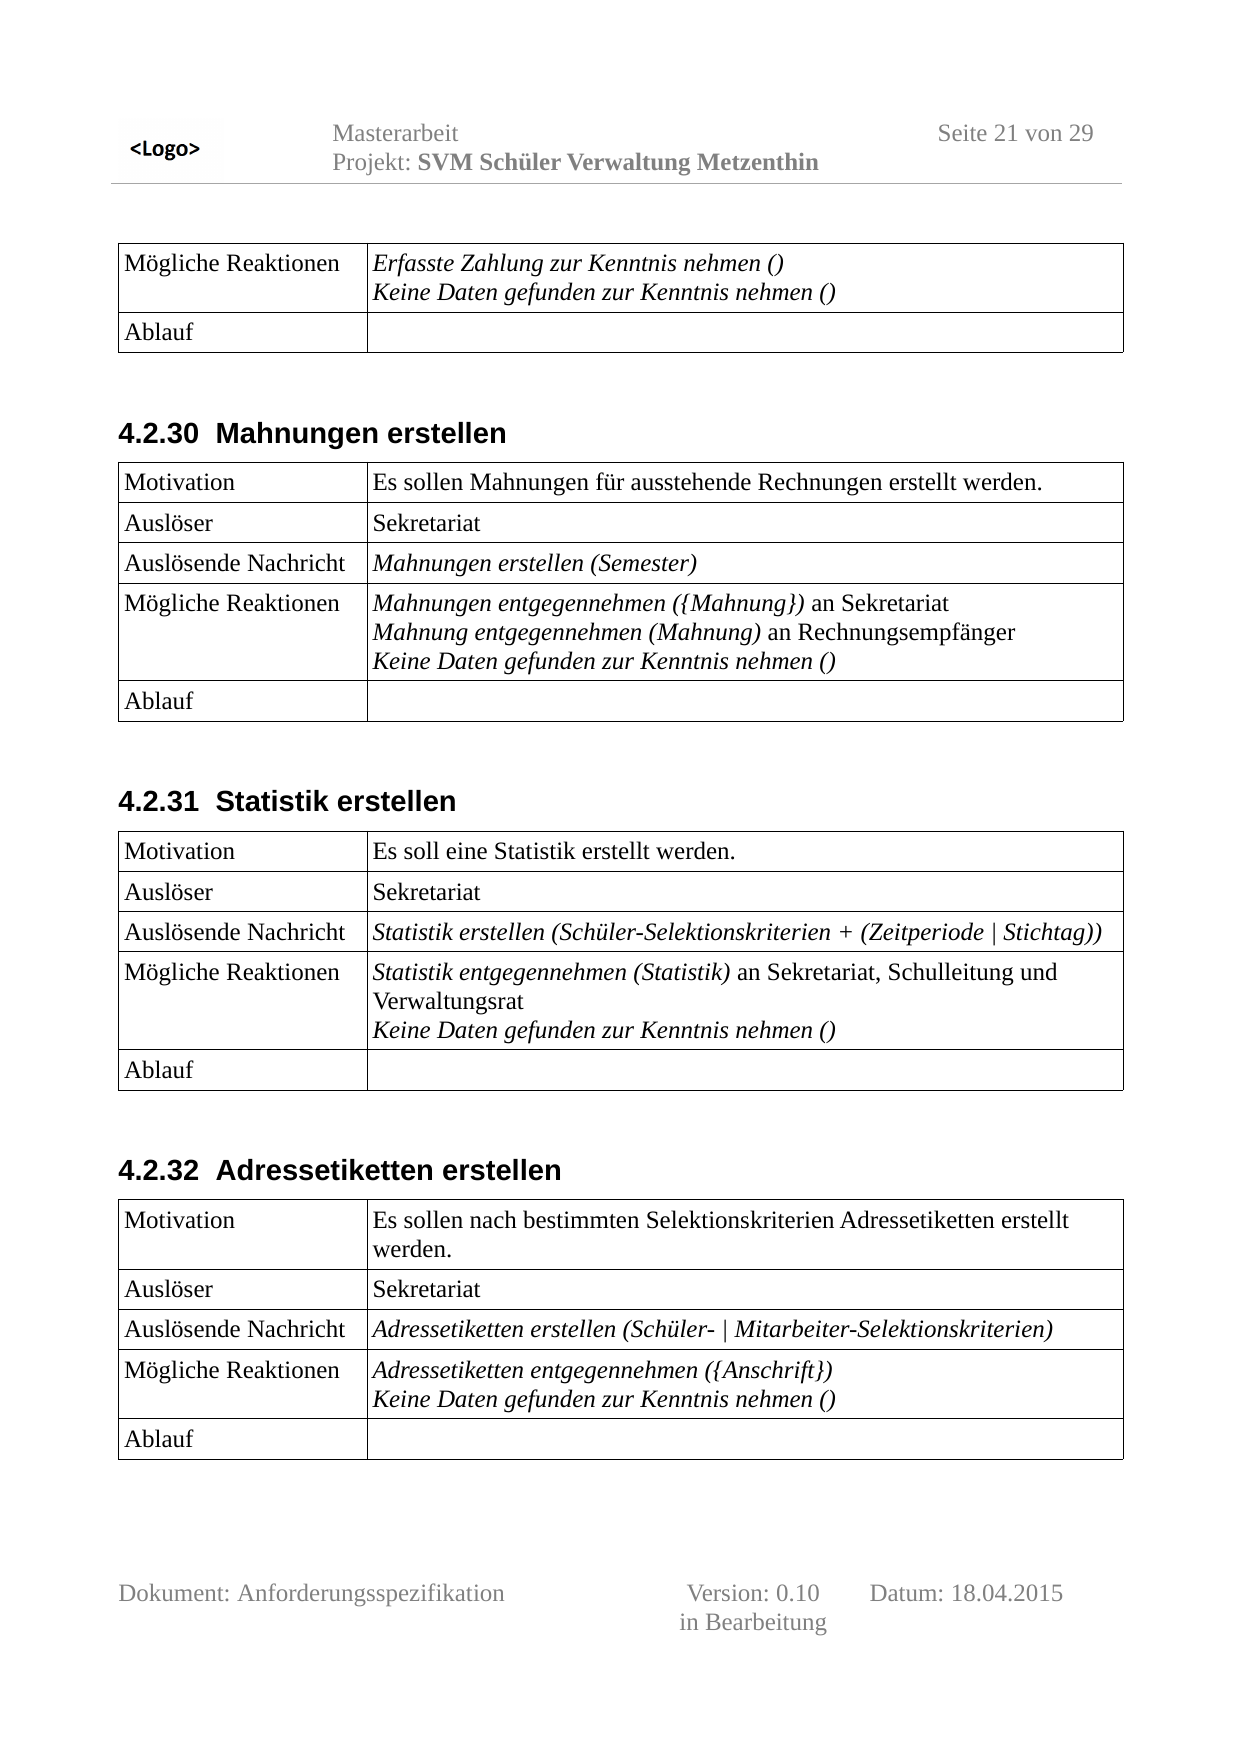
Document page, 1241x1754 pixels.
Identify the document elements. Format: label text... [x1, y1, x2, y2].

table_cell Mögliche Reaktionen [119, 1350, 367, 1418]
table_cell Sekretariat [368, 503, 1123, 542]
table_cell [368, 313, 1123, 352]
table_cell Auslösende Nachricht [119, 543, 367, 583]
table_cell Mahnungen erstellen (Semester) [368, 543, 1123, 583]
table_cell Ablauf [119, 681, 367, 721]
table_cell Erfasste Zahlung zur Kenntnis nehmen () Keine Daten gefunden zur Kenntnis nehmen () [368, 244, 1123, 312]
table_cell Auslösende Nachricht [119, 912, 367, 951]
table_cell Ablauf [119, 1419, 367, 1458]
subtitle Adressetiketten erstellen [118, 1153, 1122, 1187]
table_cell Statistik entgegennehmen (Statistik) an Sekretariat, Schulleitung und Verwaltungsrat Keine Daten gefunden zur Kenntnis nehmen () [368, 952, 1123, 1049]
table_cell Adressetiketten entgegennehmen ({Anschrift}) Keine Daten gefunden zur Kenntnis nehmen () [368, 1350, 1123, 1418]
table_cell Adressetiketten erstellen (Schüler- | Mitarbeiter-Selektionskriterien) [368, 1310, 1123, 1349]
table_cell Auslöser [119, 503, 367, 542]
table_cell Mögliche Reaktionen [119, 584, 367, 680]
picture [118, 118, 224, 183]
table_cell Mögliche Reaktionen [119, 244, 367, 312]
table_cell Mögliche Reaktionen [119, 952, 367, 1049]
table_header Motivation [119, 832, 367, 871]
table_cell Ablauf [119, 313, 367, 352]
subtitle Statistik erstellen [118, 784, 1122, 818]
table_cell [368, 681, 1123, 721]
table_cell Ablauf [119, 1050, 367, 1089]
table_cell [368, 1050, 1123, 1089]
table_cell Auslöser [119, 872, 367, 911]
subtitle Mahnungen erstellen [118, 416, 1122, 449]
table_cell Statistik erstellen (Schüler-Selektionskriterien + (Zeitperiode | Stichtag)) [368, 912, 1123, 951]
table_cell Auslösende Nachricht [119, 1310, 367, 1349]
table_header Es sollen Mahnungen für ausstehende Rechnungen erstellt werden. [368, 463, 1123, 502]
table_header Es soll eine Statistik erstellt werden. [368, 832, 1123, 871]
table_cell Mahnungen entgegennehmen ({Mahnung}) an Sekretariat Mahnung entgegennehmen (Mahnung) an Rechnungsempfänger Keine Daten gefunden zur Kenntnis nehmen () [368, 584, 1123, 680]
table_cell Sekretariat [368, 1270, 1123, 1309]
table_header Motivation [119, 463, 367, 502]
table_header Es sollen nach bestimmten Selektionskriterien Adressetiketten erstellt werden. [368, 1200, 1123, 1268]
table_cell [368, 1419, 1123, 1458]
table_cell Auslöser [119, 1270, 367, 1309]
table_header Motivation [119, 1200, 367, 1268]
table_cell Sekretariat [368, 872, 1123, 911]
